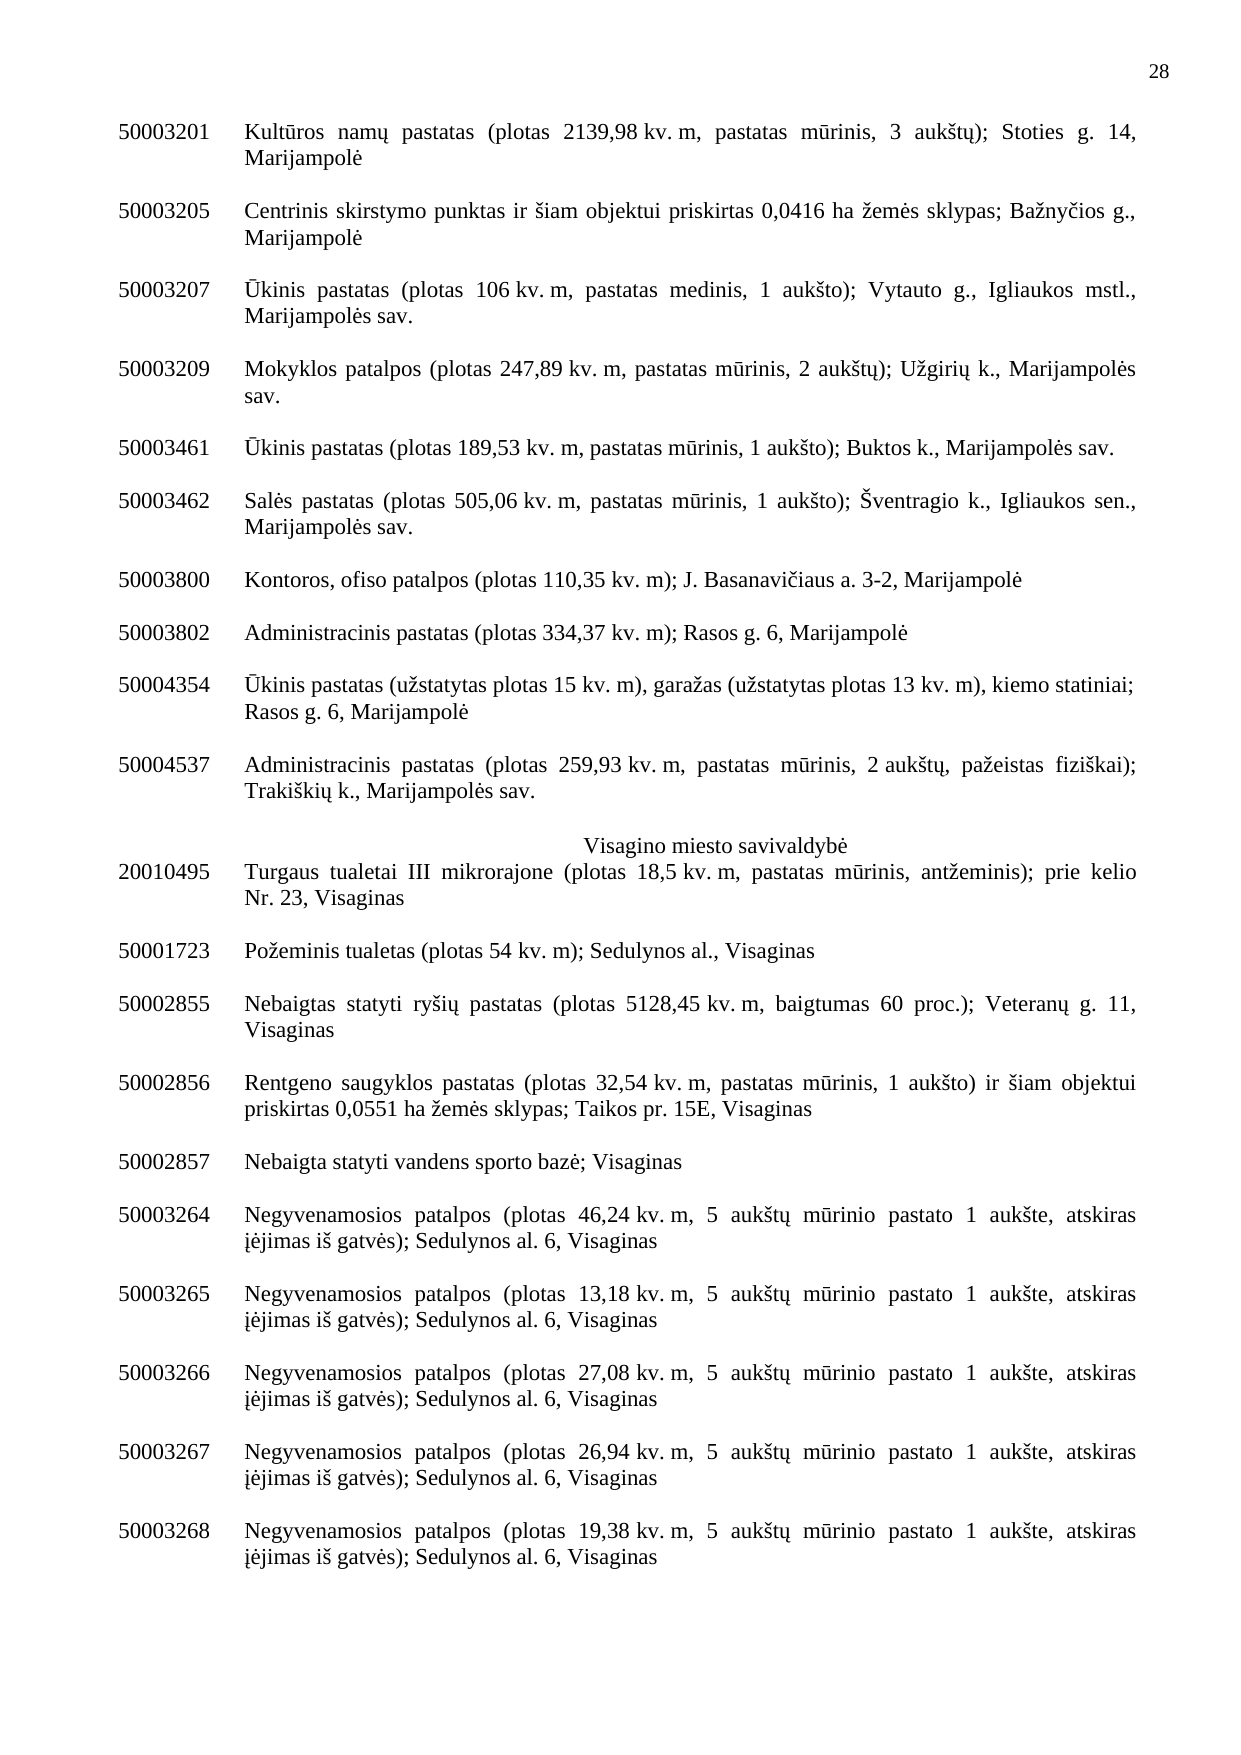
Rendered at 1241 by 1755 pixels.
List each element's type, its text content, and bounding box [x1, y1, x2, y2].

table_cell [101, 832, 233, 858]
table_cell 50003800 [101, 566, 233, 592]
table_cell [1163, 197, 1178, 250]
table_cell [1163, 276, 1178, 329]
table_cell [1163, 858, 1178, 911]
table_cell [1198, 619, 1240, 645]
table_cell Nebaigtas statyti ryšių pastatas (plotas 5128,45 kv. m, baigtumas 60 proc.); Veteranų g. 11, Visaginas [233, 990, 1148, 1043]
table_cell [1198, 118, 1240, 171]
table_cell [1198, 1333, 1240, 1359]
table_cell [1148, 1201, 1163, 1253]
table_cell Kultūros namų pastatas (plotas 2139,98 kv. m, pastatas mūrinis, 3 aukštų); Stoties g. 14, Marijampolė [233, 118, 1148, 171]
table_cell 20010495 [101, 858, 233, 911]
table_cell 50003264 [101, 1201, 233, 1253]
table_cell [1198, 276, 1240, 329]
table_cell [1198, 197, 1240, 250]
table_cell [101, 593, 1198, 619]
table_cell [1178, 619, 1192, 645]
table_cell 50001723 [101, 937, 233, 963]
table_cell [1198, 672, 1240, 724]
table_cell [1198, 566, 1240, 592]
table_cell 50003802 [101, 619, 233, 645]
table_cell [1148, 1517, 1163, 1570]
table_cell 50004537 [101, 751, 233, 803]
table_cell Ūkinis pastatas (plotas 106 kv. m, pastatas medinis, 1 aukšto); Vytauto g., Igliaukos mstl., Marijampolės sav. [233, 276, 1148, 329]
table_cell [1163, 1280, 1178, 1332]
table_cell 50002857 [101, 1148, 233, 1174]
table_cell [1178, 1280, 1192, 1332]
table_cell 50003461 [101, 434, 233, 461]
table_cell [101, 408, 1198, 434]
table_cell [1193, 619, 1198, 645]
table_cell [1198, 487, 1240, 540]
table_cell Požeminis tualetas (plotas 54 kv. m); Sedulynos al., Visaginas [233, 937, 1148, 963]
table_cell [1198, 329, 1240, 355]
table_cell 50003266 [101, 1359, 233, 1412]
table_cell [1178, 1069, 1192, 1122]
table_cell [1178, 672, 1192, 724]
table_cell [101, 911, 1198, 937]
table_cell [1198, 964, 1240, 990]
table_cell Nebaigta statyti vandens sporto bazė; Visaginas [233, 1148, 1148, 1174]
table_cell [1178, 990, 1192, 1043]
table_cell [1163, 1359, 1178, 1412]
table_cell [101, 329, 1198, 355]
table_cell [1198, 1570, 1240, 1596]
table_cell [1193, 355, 1198, 408]
table_cell [101, 1412, 1198, 1438]
table_cell [1193, 858, 1198, 911]
table_cell Negyvenamosios patalpos (plotas 19,38 kv. m, 5 aukštų mūrinio pastato 1 aukšte, atskiras įėjimas iš gatvės); Sedulynos al. 6, Visaginas [233, 1517, 1148, 1570]
table_cell [1198, 171, 1240, 197]
table_cell 50003267 [101, 1438, 233, 1491]
table_cell [1178, 1438, 1192, 1491]
table_cell [1198, 1122, 1240, 1148]
table_cell [1193, 1069, 1198, 1122]
table_cell [1163, 1148, 1178, 1174]
table_cell [1163, 566, 1178, 592]
table_cell [1163, 672, 1178, 724]
table_cell [1148, 937, 1163, 963]
table_cell [1178, 118, 1192, 171]
table_cell [101, 1333, 1198, 1359]
table_cell [1178, 1148, 1192, 1174]
table_cell [1148, 751, 1163, 803]
table_cell [1148, 1359, 1163, 1412]
table_cell Negyvenamosios patalpos (plotas 13,18 kv. m, 5 aukštų mūrinio pastato 1 aukšte, atskiras įėjimas iš gatvės); Sedulynos al. 6, Visaginas [233, 1280, 1148, 1332]
table_cell [1178, 1201, 1192, 1253]
table_cell [1193, 1359, 1198, 1412]
table_cell 50002855 [101, 990, 233, 1043]
table_cell [1198, 434, 1240, 461]
table_cell Ūkinis pastatas (plotas 189,53 kv. m, pastatas mūrinis, 1 aukšto); Buktos k., Marijampolės sav. [233, 434, 1148, 461]
table_cell [1148, 487, 1163, 540]
table_cell [1193, 1201, 1198, 1253]
table_cell [101, 724, 1198, 751]
table_cell Rentgeno saugyklos pastatas (plotas 32,54 kv. m, pastatas mūrinis, 1 aukšto) ir šiam objektui priskirtas 0,0551 ha žemės sklypas; Taikos pr. 15E, Visaginas [233, 1069, 1148, 1122]
table_cell [1198, 1412, 1240, 1438]
table_cell [1178, 937, 1192, 963]
table_cell [1193, 487, 1198, 540]
table_cell [1198, 1359, 1240, 1412]
table_cell Kontoros, ofiso patalpos (plotas 110,35 kv. m); J. Basanavičiaus a. 3-2, Marijampolė [233, 566, 1148, 592]
table_cell [1148, 1438, 1163, 1491]
table_cell [1163, 990, 1178, 1043]
table_cell [1148, 118, 1163, 171]
table_cell [1198, 1280, 1240, 1332]
table_cell [101, 1043, 1198, 1069]
table_cell [1198, 832, 1240, 858]
table_cell [1193, 1280, 1198, 1332]
table_cell [1198, 1517, 1240, 1570]
table_cell [1178, 487, 1192, 540]
table_cell [1198, 1069, 1240, 1122]
table_cell [1193, 1148, 1198, 1174]
table_cell [1198, 461, 1240, 487]
table_cell [1193, 1438, 1198, 1491]
table_cell [1193, 118, 1198, 171]
table_cell [1193, 197, 1198, 250]
table_cell [1193, 990, 1198, 1043]
table_cell [1178, 197, 1192, 250]
table_cell [1198, 408, 1240, 434]
table_cell [1198, 803, 1240, 830]
table_cell [1148, 1280, 1163, 1332]
table_cell Ūkinis pastatas (užstatytas plotas 15 kv. m), garažas (užstatytas plotas 13 kv. m), kiemo statiniai; Rasos g. 6, Marijampolė [233, 672, 1148, 724]
table_cell [101, 1174, 1198, 1201]
table_cell [1198, 1491, 1240, 1517]
table_cell 50003201 [101, 118, 233, 171]
table_cell [1178, 434, 1192, 461]
table_cell [1178, 1359, 1192, 1412]
table_cell [1163, 1069, 1178, 1122]
table_cell [1148, 990, 1163, 1043]
table_cell [1178, 566, 1192, 592]
table_cell [1163, 487, 1178, 540]
table_cell Visagino miesto savivaldybė [233, 832, 1198, 858]
table_cell [101, 171, 1198, 197]
table_cell [1148, 672, 1163, 724]
table_cell Negyvenamosios patalpos (plotas 27,08 kv. m, 5 aukštų mūrinio pastato 1 aukšte, atskiras įėjimas iš gatvės); Sedulynos al. 6, Visaginas [233, 1359, 1148, 1412]
table_cell [1198, 593, 1240, 619]
table_cell [101, 250, 1198, 276]
table_cell [1198, 858, 1240, 911]
table_cell [1198, 645, 1240, 672]
table_cell [1193, 276, 1198, 329]
table_cell Negyvenamosios patalpos (plotas 46,24 kv. m, 5 aukštų mūrinio pastato 1 aukšte, atskiras įėjimas iš gatvės); Sedulynos al. 6, Visaginas [233, 1201, 1148, 1253]
table_cell [1148, 434, 1163, 461]
table_cell [1163, 1438, 1178, 1491]
table_cell [1163, 434, 1178, 461]
table_cell [1148, 1148, 1163, 1174]
table_cell 50003209 [101, 355, 233, 408]
table_cell Administracinis pastatas (plotas 259,93 kv. m, pastatas mūrinis, 2 aukštų, pažeistas fiziškai); Trakiškių k., Marijampolės sav. [233, 751, 1148, 803]
table_cell [1193, 751, 1198, 803]
table_cell [101, 540, 1198, 566]
table_cell Centrinis skirstymo punktas ir šiam objektui priskirtas 0,0416 ha žemės sklypas; Bažnyčios g., Marijampolė [233, 197, 1148, 250]
table_cell [101, 1491, 1198, 1517]
table_cell [101, 964, 1198, 990]
table_cell Turgaus tualetai III mikrorajone (plotas 18,5 kv. m, pastatas mūrinis, antžeminis); prie kelio Nr. 23, Visaginas [233, 858, 1148, 911]
table_cell [1148, 276, 1163, 329]
table_cell [101, 803, 1198, 830]
table_cell [1198, 250, 1240, 276]
table_cell [1198, 1254, 1240, 1280]
table_cell [1148, 355, 1163, 408]
table_cell [1198, 724, 1240, 751]
table_cell [1163, 118, 1178, 171]
table_cell [1148, 1069, 1163, 1122]
table_cell [1193, 566, 1198, 592]
table_cell [1193, 672, 1198, 724]
table_cell [1198, 540, 1240, 566]
table_cell [1193, 937, 1198, 963]
table_cell [1163, 1517, 1178, 1570]
table_cell 50003265 [101, 1280, 233, 1332]
table_cell [1198, 1043, 1240, 1069]
table_cell [101, 1254, 1198, 1280]
table_cell [1198, 1438, 1240, 1491]
table_cell [1178, 355, 1192, 408]
table_cell [101, 645, 1198, 672]
table_cell [1148, 566, 1163, 592]
table_cell [1163, 355, 1178, 408]
table_cell Mokyklos patalpos (plotas 247,89 kv. m, pastatas mūrinis, 2 aukštų); Užgirių k., Marijampolės sav. [233, 355, 1148, 408]
table_cell Administracinis pastatas (plotas 334,37 kv. m); Rasos g. 6, Marijampolė [233, 619, 1148, 645]
table_cell [1198, 1174, 1240, 1201]
table_cell [101, 1122, 1198, 1148]
table_cell Negyvenamosios patalpos (plotas 26,94 kv. m, 5 aukštų mūrinio pastato 1 aukšte, atskiras įėjimas iš gatvės); Sedulynos al. 6, Visaginas [233, 1438, 1148, 1491]
table_cell [1193, 1517, 1198, 1570]
table_cell [1178, 858, 1192, 911]
table_cell [1198, 1201, 1240, 1253]
table_cell [1148, 858, 1163, 911]
table_cell [1198, 355, 1240, 408]
table_cell [1198, 1148, 1240, 1174]
table_cell 50003205 [101, 197, 233, 250]
table_cell [1163, 619, 1178, 645]
table_cell [1163, 751, 1178, 803]
table_cell [101, 1570, 1198, 1596]
table_cell [1198, 751, 1240, 803]
table_cell 50003207 [101, 276, 233, 329]
table_cell [1148, 619, 1163, 645]
table_cell [1178, 276, 1192, 329]
table_cell [1148, 197, 1163, 250]
table_cell [1198, 990, 1240, 1043]
table_cell [1198, 911, 1240, 937]
table_cell [1198, 937, 1240, 963]
table_cell 50002856 [101, 1069, 233, 1122]
table_cell [1193, 434, 1198, 461]
table_cell 50004354 [101, 672, 233, 724]
table_cell 50003462 [101, 487, 233, 540]
table_cell [1163, 1201, 1178, 1253]
table_cell [1163, 937, 1178, 963]
table_cell [1178, 1517, 1192, 1570]
table_cell Salės pastatas (plotas 505,06 kv. m, pastatas mūrinis, 1 aukšto); Šventragio k., Igliaukos sen., Marijampolės sav. [233, 487, 1148, 540]
table_cell [1178, 751, 1192, 803]
table_cell [101, 461, 1198, 487]
table_cell 50003268 [101, 1517, 233, 1570]
